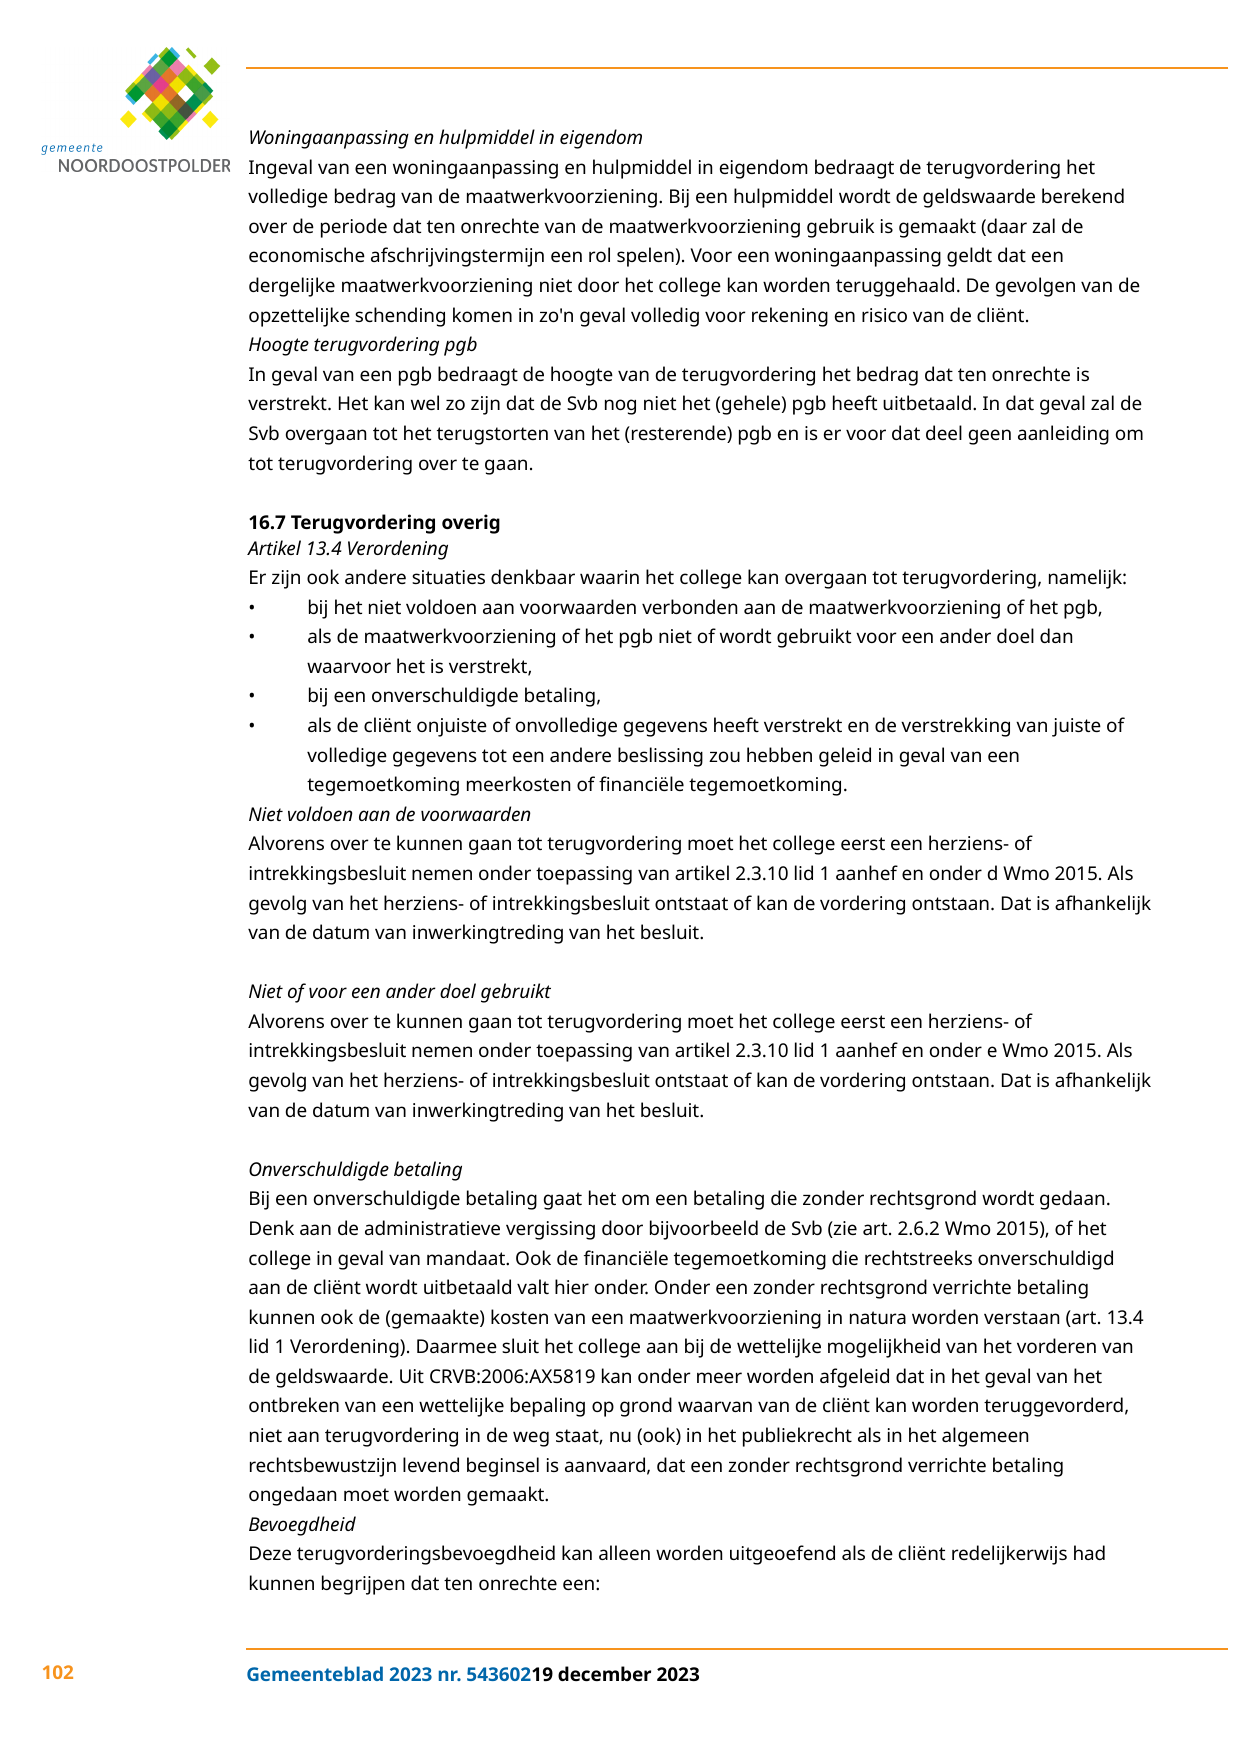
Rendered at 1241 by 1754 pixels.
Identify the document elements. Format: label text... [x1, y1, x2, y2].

list als de maatwerkvoorziening of het pgb niet of wordt gebruikt voor een ander doel dan waarvoor het is verstrekt, [248, 623, 1152, 679]
text 16.7 Terugvordering overig [248, 509, 1152, 535]
text Bij een onverschuldigde betaling gaat het om een betaling die zonder rechtsgrond wordt gedaan. Denk aan de administratieve vergissing door bijvoorbeeld de Svb (zie art. 2.6.2 Wmo 2015), of het college in geval van mandaat. Ook de financiële tegemoetkoming die rechtstreeks onverschuldigd aan de cliënt wordt uitbetaald valt hier onder. Onder een zonder rechtsgrond verrichte betaling kunnen ook de (gemaakte) kosten van een maatwerkvoorziening in natura worden verstaan (art. 13.4 lid 1 Verordening). Daarmee sluit het college aan bij de wettelijke mogelijkheid van het vorderen van de geldswaarde. Uit CRVB:2006:AX5819 kan onder meer worden afgeleid dat in het geval van het ontbreken van een wettelijke bepaling op grond waarvan van de cliënt kan worden teruggevorderd, niet aan terugvordering in de weg staat, nu (ook) in het publiekrecht als in het algemeen rechtsbewustzijn levend beginsel is aanvaard, dat een zonder rechtsgrond verrichte betaling ongedaan moet worden gemaakt. [248, 1186, 1152, 1507]
text Niet voldoen aan de voorwaarden [248, 801, 1152, 827]
picture [41, 47, 231, 172]
text Woningaanpassing en hulpmiddel in eigendom [248, 124, 1152, 150]
text Deze terugvorderingsbevoegdheid kan alleen worden uitgeoefend als de cliënt redelijkerwijs had kunnen begrijpen dat ten onrechte een: [248, 1541, 1152, 1596]
list bij een onverschuldigde betaling, [248, 683, 1152, 708]
text Hoogte terugvordering pgb [248, 331, 1152, 357]
text Onverschuldigde betaling [248, 1156, 1152, 1182]
list als de cliënt onjuiste of onvolledige gegevens heeft verstrekt en de verstrekking van juiste of volledige gegevens tot een andere beslissing zou hebben geleid in geval van een tegemoetkoming meerkosten of financiële tegemoetkoming. [248, 712, 1152, 797]
text Artikel 13.4 Verordening [248, 535, 1152, 560]
text Alvorens over te kunnen gaan tot terugvordering moet het college eerst een herziens- of intrekkingsbesluit nemen onder toepassing van artikel 2.3.10 lid 1 aanhef en onder e Wmo 2015. Als gevolg van het herziens- of intrekkingsbesluit ontstaat of kan de vordering ontstaan. Dat is afhankelijk van de datum van inwerkingtreding van het besluit. [248, 1008, 1152, 1122]
text Ingeval van een woningaanpassing en hulpmiddel in eigendom bedraagt de terugvordering het volledige bedrag van de maatwerkvoorziening. Bij een hulpmiddel wordt de geldswaarde berekend over de periode dat ten onrechte van de maatwerkvoorziening gebruik is gemaakt (daar zal de economische afschrijvingstermijn een rol spelen). Voor een woningaanpassing geldt dat een dergelijke maatwerkvoorziening niet door het college kan worden teruggehaald. De gevolgen van de opzettelijke schending komen in zo'n geval volledig voor rekening en risico van de cliënt. [248, 154, 1152, 328]
text Bevoegdheid [248, 1511, 1152, 1537]
list bij het niet voldoen aan voorwaarden verbonden aan de maatwerkvoorziening of het pgb, [248, 594, 1152, 619]
text Niet of voor een ander doel gebruikt [248, 978, 1152, 1004]
text Alvorens over te kunnen gaan tot terugvordering moet het college eerst een herziens- of intrekkingsbesluit nemen onder toepassing van artikel 2.3.10 lid 1 aanhef en onder d Wmo 2015. Als gevolg van het herziens- of intrekkingsbesluit ontstaat of kan de vordering ontstaan. Dat is afhankelijk van de datum van inwerkingtreding van het besluit. [248, 831, 1152, 945]
text Er zijn ook andere situaties denkbaar waarin het college kan overgaan tot terugvordering, namelijk: [248, 564, 1152, 590]
text In geval van een pgb bedraagt de hoogte van de terugvordering het bedrag dat ten onrechte is verstrekt. Het kan wel zo zijn dat de Svb nog niet het (gehele) pgb heeft uitbetaald. In dat geval zal de Svb overgaan tot het terugstorten van het (resterende) pgb en is er voor dat deel geen aanleiding om tot terugvordering over te gaan. [248, 361, 1152, 476]
